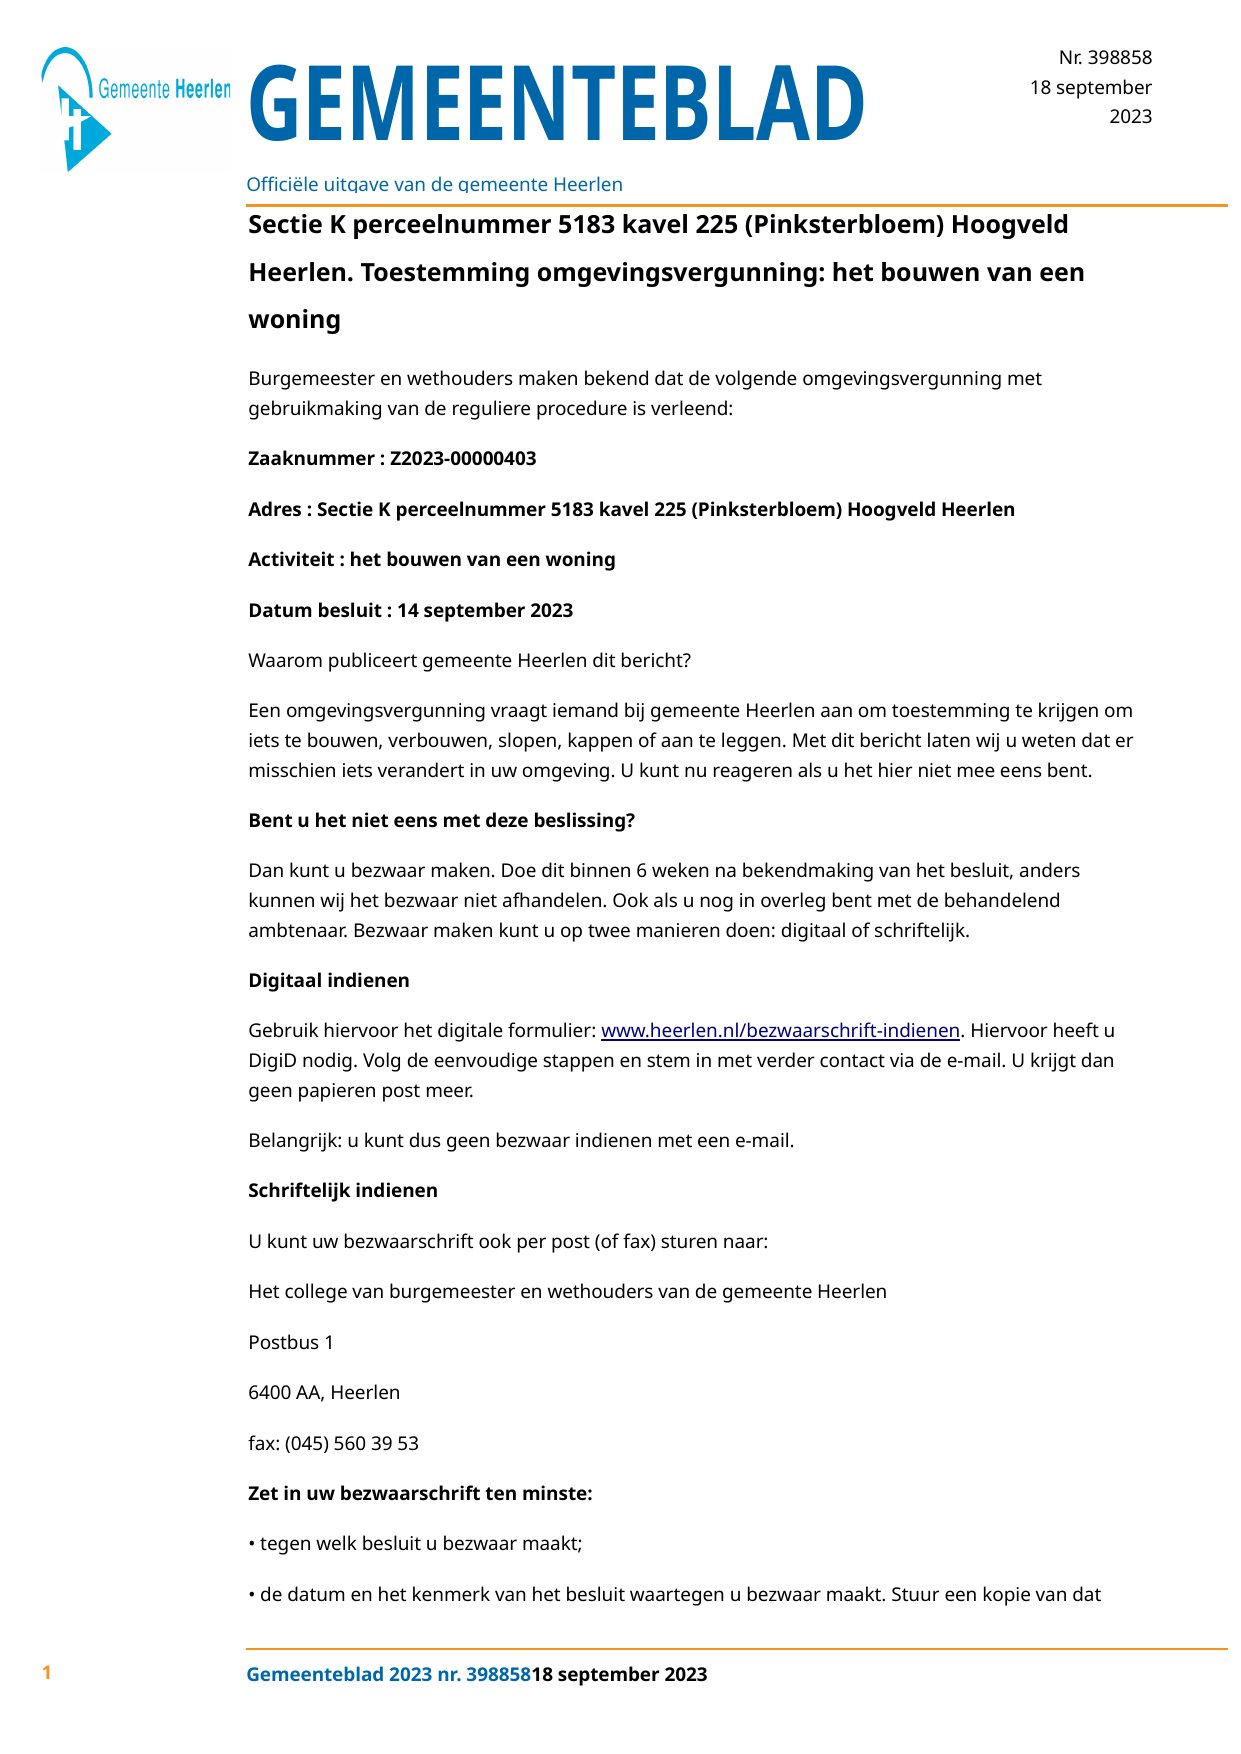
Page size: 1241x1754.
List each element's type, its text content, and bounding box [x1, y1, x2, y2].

text Schriftelijk indienen [248, 1178, 1152, 1203]
text Gebruik hiervoor het digitale formulier: www.heerlen.nl/bezwaarschrift-indienen. Hiervoor heeft u DigiD nodig. Volg de eenvoudige stappen en stem in met verder contact via de e-mail. U krijgt dan geen papieren post meer. [248, 1018, 1152, 1102]
text Zet in uw bezwaarschrift ten minste: [248, 1480, 1152, 1506]
text Burgemeester en wethouders maken bekend dat de volgende omgevingsvergunning met gebruikmaking van de reguliere procedure is verleend: [248, 366, 1152, 421]
picture [41, 47, 231, 172]
text • tegen welk besluit u bezwaar maakt; [248, 1531, 1152, 1556]
text Datum besluit : 14 september 2023 [248, 597, 1152, 622]
text Een omgevingsvergunning vraagt iemand bij gemeente Heerlen aan om toestemming te krijgen om iets te bouwen, verbouwen, slopen, kappen of aan te leggen. Met dit bericht laten wij u weten dat er misschien iets verandert in uw omgeving. U kunt nu reageren als u het hier niet mee eens bent. [248, 698, 1152, 782]
text 6400 AA, Heerlen [248, 1379, 1152, 1405]
text Postbus 1 [248, 1329, 1152, 1354]
text • de datum en het kenmerk van het besluit waartegen u bezwaar maakt. Stuur een kopie van dat [248, 1581, 1152, 1607]
text Activiteit : het bouwen van een woning [248, 546, 1152, 572]
text Digitaal indienen [248, 967, 1152, 993]
picture [41, 47, 59, 70]
text Zaaknummer : Z2023-00000403 [248, 446, 1152, 471]
text Het college van burgemeester en wethouders van de gemeente Heerlen [248, 1278, 1152, 1304]
text Adres : Sectie K perceelnummer 5183 kavel 225 (Pinksterbloem) Hoogveld Heerlen [248, 496, 1152, 522]
text Bent u het niet eens met deze beslissing? [248, 807, 1152, 833]
text Waarom publiceert gemeente Heerlen dit bericht? [248, 647, 1152, 673]
text Sectie K perceelnummer 5183 kavel 225 (Pinksterbloem) Hoogveld Heerlen. Toestemming omgevingsvergunning: het bouwen van een woning [248, 207, 1152, 336]
text Dan kunt u bezwaar maken. Doe dit binnen 6 weken na bekendmaking van het besluit, anders kunnen wij het bezwaar niet afhandelen. Ook als u nog in overleg bent met de behandelend ambtenaar. Bezwaar maken kunt u op twee manieren doen: digitaal of schriftelijk. [248, 858, 1152, 942]
text U kunt uw bezwaarschrift ook per post (of fax) sturen naar: [248, 1228, 1152, 1254]
text Belangrijk: u kunt dus geen bezwaar indienen met een e-mail. [248, 1127, 1152, 1153]
text fax: (045) 560 39 53 [248, 1430, 1152, 1455]
